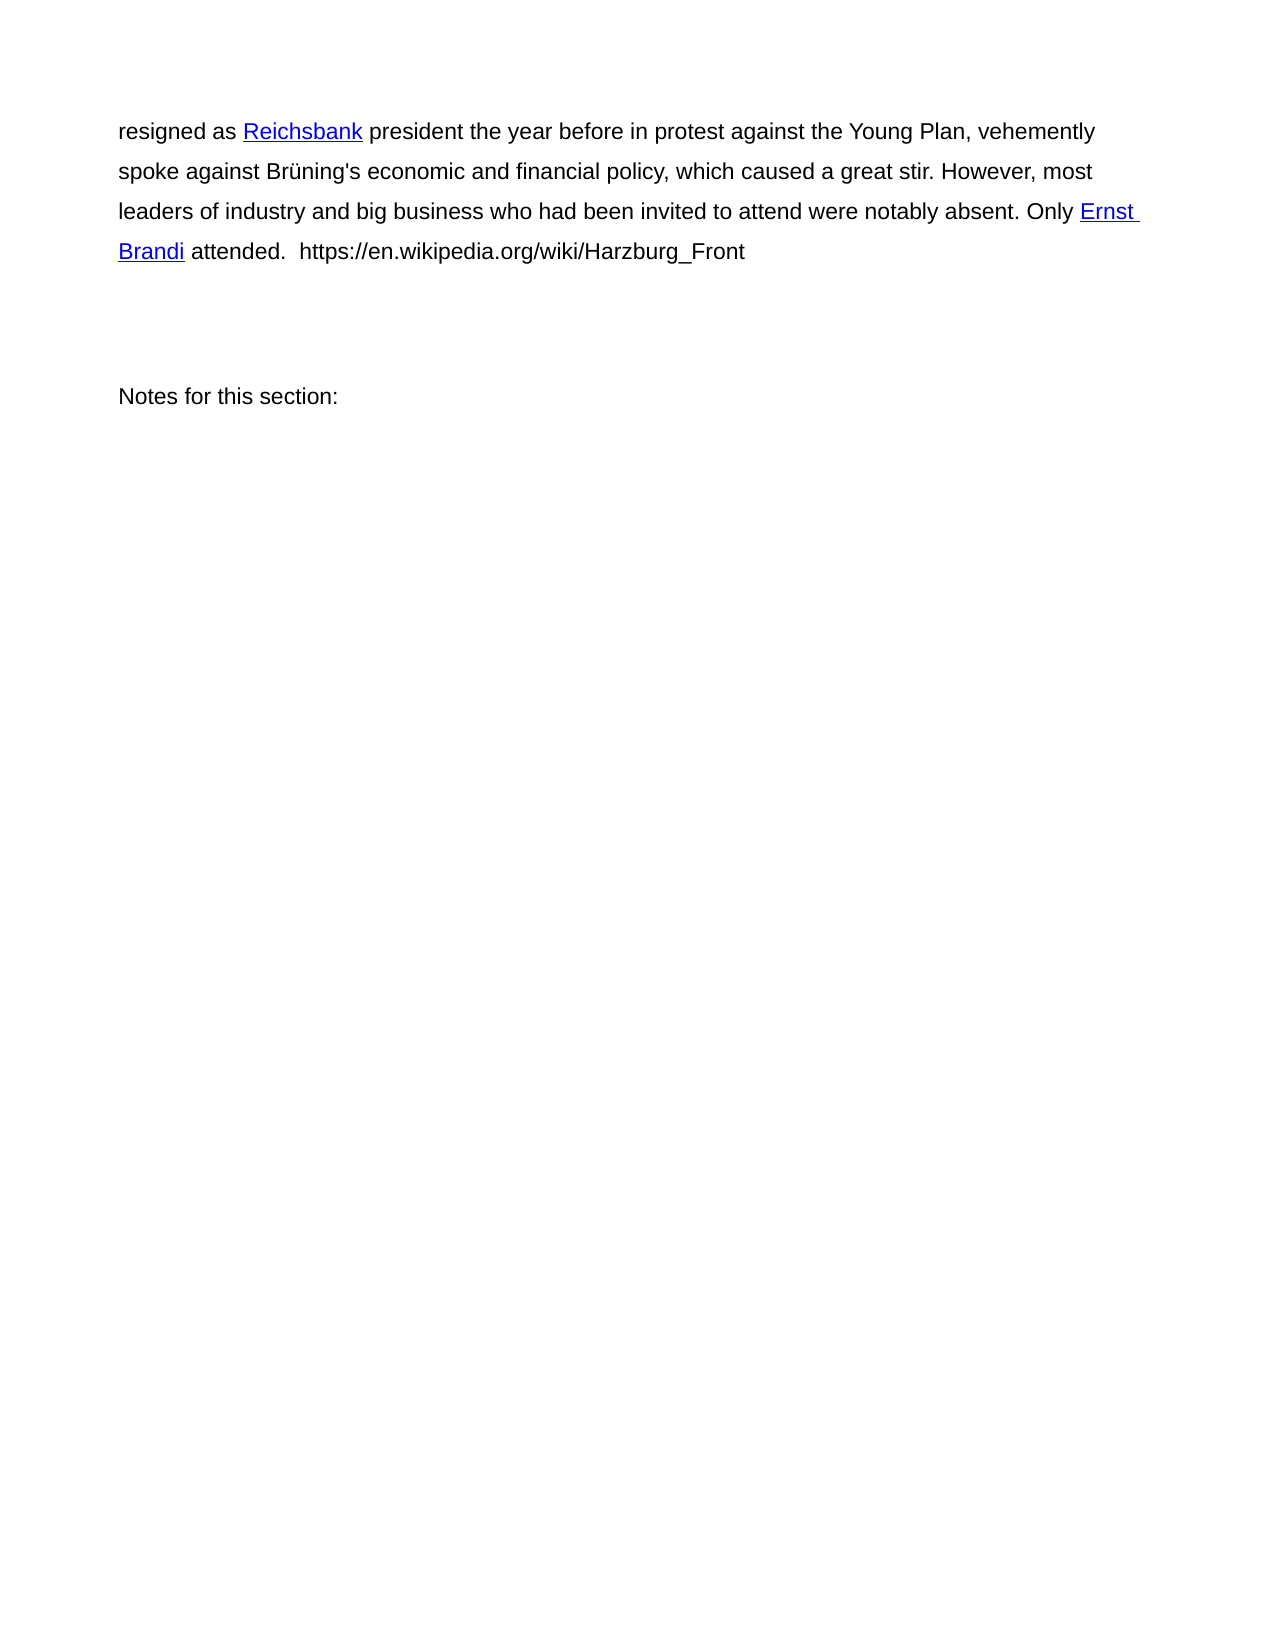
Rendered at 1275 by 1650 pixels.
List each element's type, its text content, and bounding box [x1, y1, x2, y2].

text Notes for this section: [118, 383, 1157, 410]
text resigned as Reichsbank president the year before in protest against the Young Plan, vehemently spoke against Brüning's economic and financial policy, which caused a great stir. However, most leaders of industry and big business who had been invited to attend were notably absent. Only Ernst Brandi attended. https://en.wikipedia.org/wiki/Harzburg_Front [118, 118, 1157, 264]
